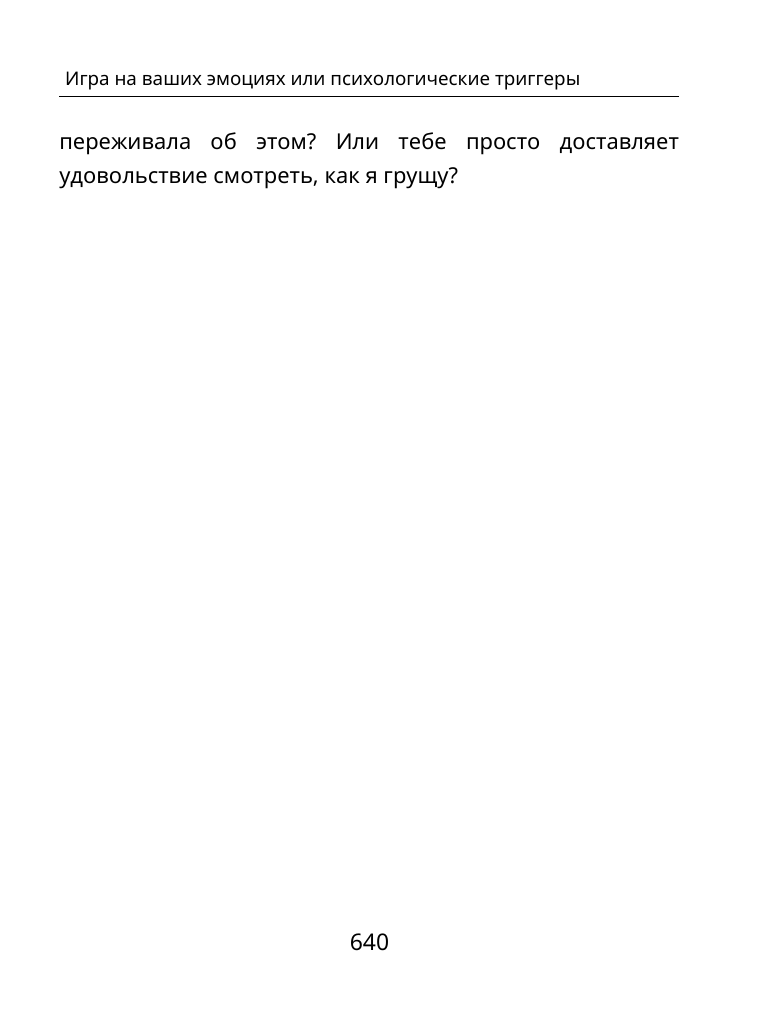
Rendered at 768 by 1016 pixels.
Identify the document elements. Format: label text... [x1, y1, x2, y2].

list переживала об этом? Или тебе просто доставляет удовольствие смотреть, как я грущу? [59, 126, 679, 190]
